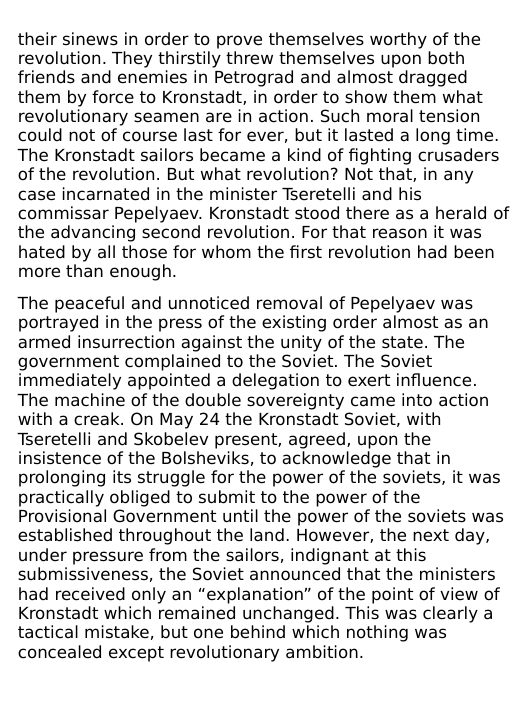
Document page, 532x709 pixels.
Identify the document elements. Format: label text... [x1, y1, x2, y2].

text their sinews in order to prove themselves worthy of the revolution. They thirstily threw themselves upon both friends and enemies in Petrograd and almost dragged them by force to Kronstadt, in order to show them what revolutionary seamen are in action. Such moral tension could not of course last for ever, but it lasted a long time. The Kronstadt sailors became a kind of fighting crusaders of the revolution. But what revolution? Not that, in any case incarnated in the minister Tseretelli and his commissar Pepelyaev. Kronstadt stood there as a herald of the advancing second revolution. For that reason it was hated by all those for whom the first revolution had been more than enough. [18, 29, 514, 281]
text The peaceful and unnoticed removal of Pepelyaev was portrayed in the press of the existing order almost as an armed insurrection against the unity of the state. The government complained to the Soviet. The Soviet immediately appointed a delegation to exert influence. The machine of the double sovereignty came into action with a creak. On May 24 the Kronstadt Soviet, with Tseretelli and Skobelev present, agreed, upon the insistence of the Bolsheviks, to acknowledge that in prolonging its struggle for the power of the soviets, it was practically obliged to submit to the power of the Provisional Government until the power of the soviets was established throughout the land. However, the next day, under pressure from the sailors, indignant at this submissiveness, the Soviet announced that the ministers had received only an “explanation” of the point of view of Kronstadt which remained unchanged. This was clearly a tactical mistake, but one behind which nothing was concealed except revolutionary ambition. [18, 294, 514, 662]
